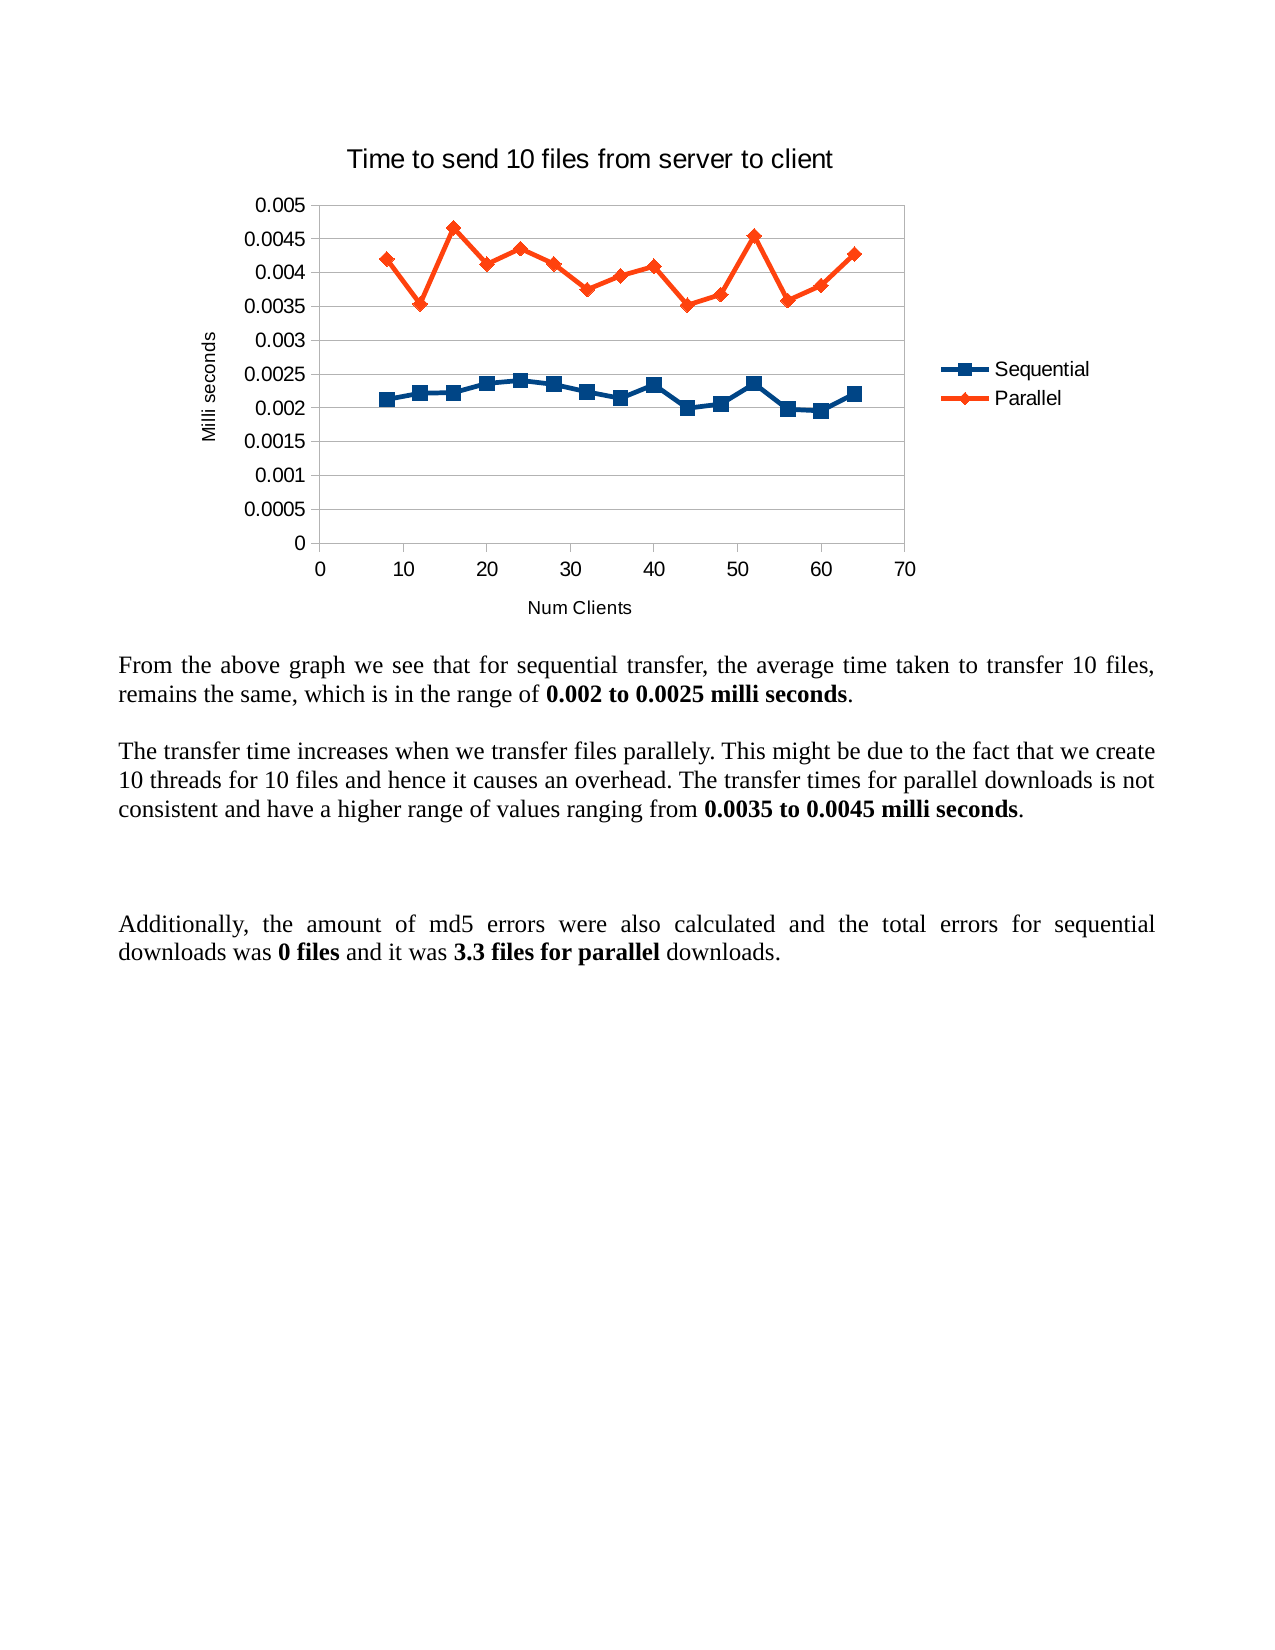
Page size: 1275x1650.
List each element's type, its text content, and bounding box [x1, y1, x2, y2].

text The transfer time increases when we transfer files parallely. This might be due to the fact that we create 10 threads for 10 files and hence it causes an overhead. The transfer times for parallel downloads is not consistent and have a higher range of values ranging from 0.0035 to 0.0045 milli seconds. [118, 736, 1157, 822]
text Additionally, the amount of md5 errors were also calculated and the total errors for sequential downloads was 0 files and it was 3.3 files for parallel downloads. [118, 909, 1157, 966]
text From the above graph we see that for sequential transfer, the average time taken to transfer 10 files, remains the same, which is in the range of 0.002 to 0.0025 milli seconds. [118, 521, 1157, 707]
